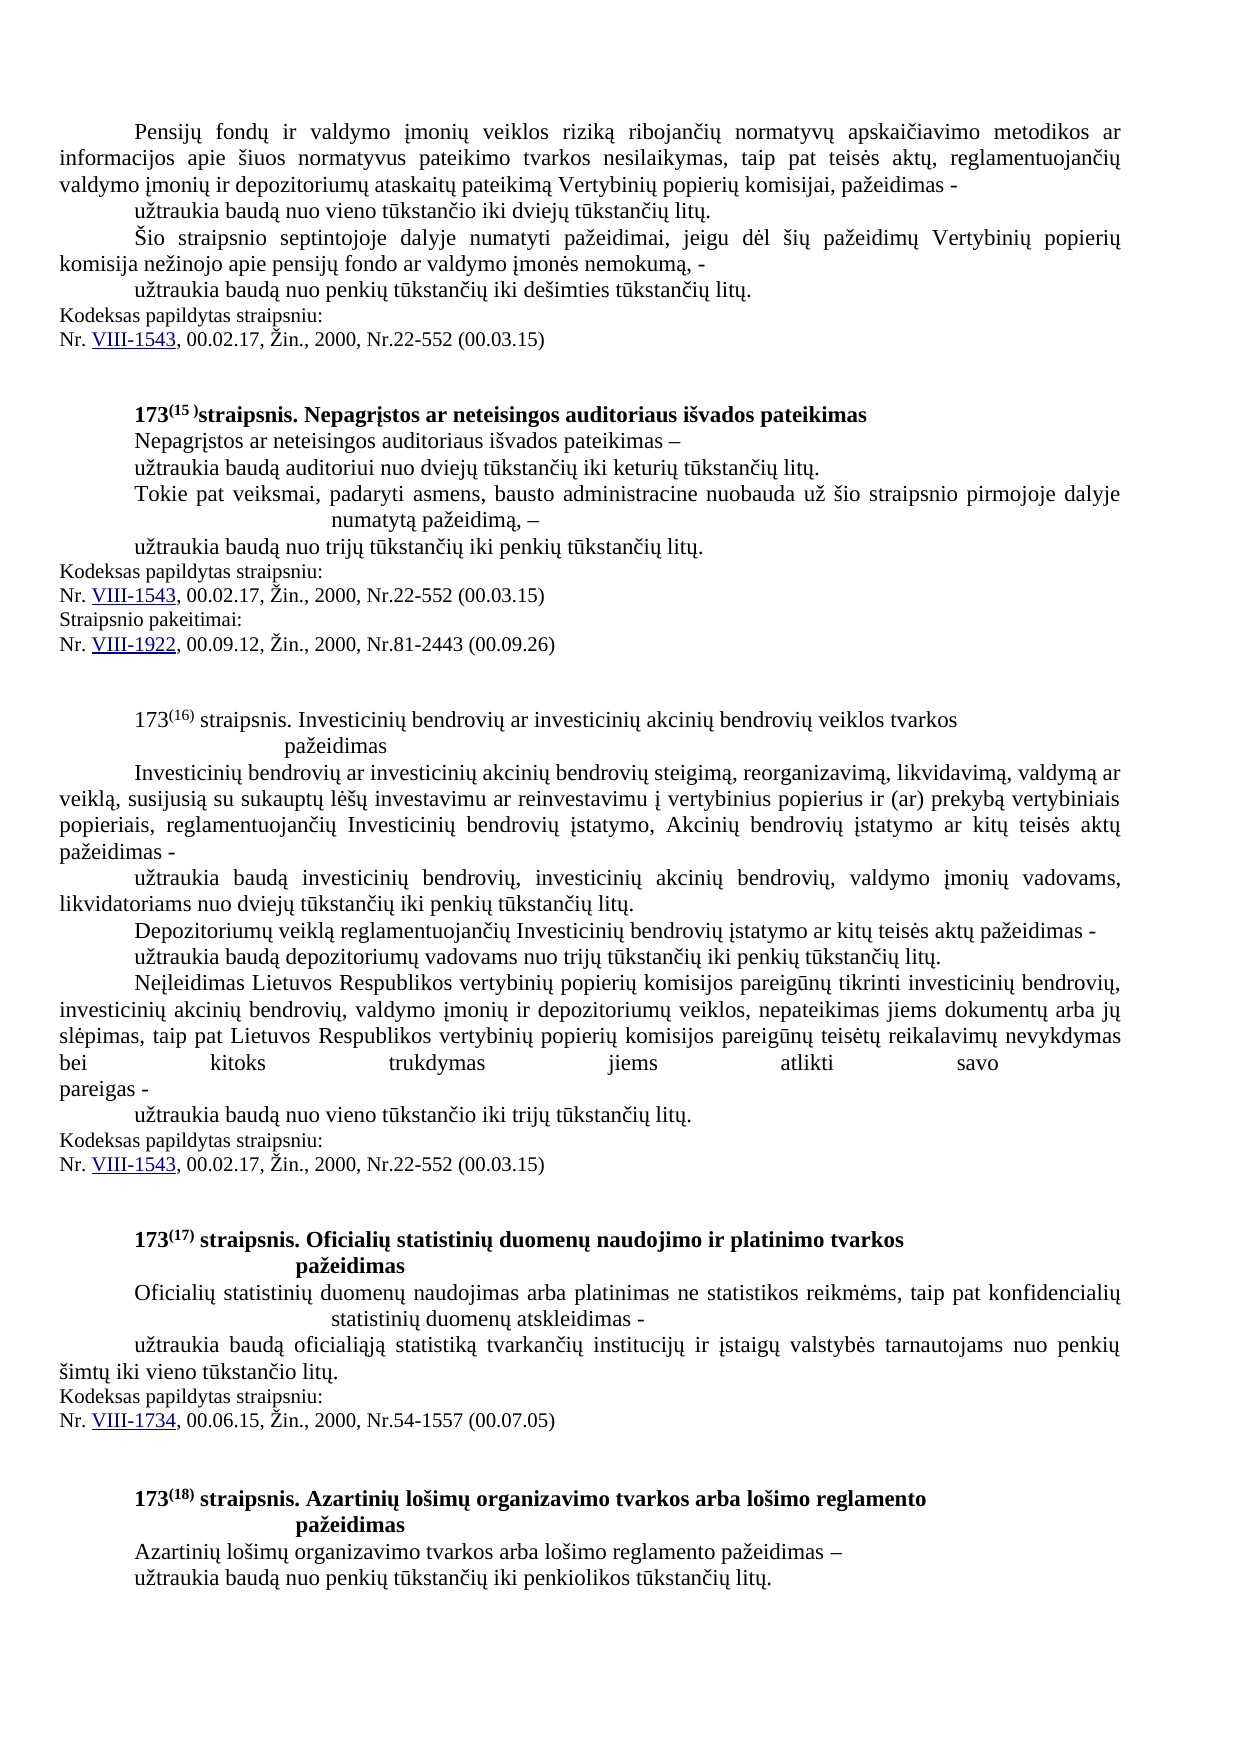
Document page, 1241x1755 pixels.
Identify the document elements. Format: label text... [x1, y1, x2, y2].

text Nr. VIII-1922, 00.09.12, Žin., 2000, Nr.81-2443 (00.09.26) [59, 631, 1122, 656]
text Šio straipsnio septintojoje dalyje numatyti pažeidimai, jeigu dėl šių pažeidimų Vertybinių popierių komisija nežinojo apie pensijų fondo ar valdymo įmonės nemokumą, - [59, 223, 1122, 276]
text Depozitoriumų veiklą reglamentuojančių Investicinių bendrovių įstatymo ar kitų teisės aktų pažeidimas - [59, 917, 1122, 943]
text Nr. VIII-1543, 00.02.17, Žin., 2000, Nr.22-552 (00.03.15) [59, 1152, 1122, 1176]
text Investicinių bendrovių ar investicinių akcinių bendrovių steigimą, reorganizavimą, likvidavimą, valdymą ar veiklą, susijusią su sukauptų lėšų investavimu ar reinvestavimu į vertybinius popierius ir (ar) prekybą vertybiniais popieriais, reglamentuojančių Investicinių bendrovių įstatymo, Akcinių bendrovių įstatymo ar kitų teisės aktų pažeidimas - [59, 759, 1122, 864]
text Neįleidimas Lietuvos Respublikos vertybinių popierių komisijos pareigūnų tikrinti investicinių bendrovių, investicinių akcinių bendrovių, valdymo įmonių ir depozitoriumų veiklos, nepateikimas jiems dokumentų arba jų slėpimas, taip pat Lietuvos Respublikos vertybinių popierių komisijos pareigūnų teisėtų reikalavimų nevykdymas bei kitoks trukdymas jiems atlikti savo pareigas - [59, 969, 1122, 1101]
text pažeidimas [59, 1252, 1122, 1279]
text užtraukia baudą nuo penkių tūkstančių iki penkiolikos tūkstančių litų. [59, 1564, 1122, 1591]
text Pensijų fondų ir valdymo įmonių veiklos riziką ribojančių normatyvų apskaičiavimo metodikos ar informacijos apie šiuos normatyvus pateikimo tvarkos nesilaikymas, taip pat teisės aktų, reglamentuojančių valdymo įmonių ir depozitoriumų ataskaitų pateikimą Vertybinių popierių komisijai, pažeidimas - [59, 118, 1122, 197]
text Straipsnio pakeitimai: [59, 607, 1122, 631]
text Nepagrįstos ar neteisingos auditoriaus išvados pateikimas – [59, 427, 1122, 454]
text 173(15 )straipsnis. Nepagrįstos ar neteisingos auditoriaus išvados pateikimas [59, 401, 1122, 427]
text Nr. VIII-1734, 00.06.15, Žin., 2000, Nr.54-1557 (00.07.05) [59, 1408, 1122, 1432]
text užtraukia baudą nuo trijų tūkstančių iki penkių tūkstančių litų. [59, 533, 1122, 559]
text užtraukia baudą nuo penkių tūkstančių iki dešimties tūkstančių litų. [59, 276, 1122, 303]
text Azartinių lošimų organizavimo tvarkos arba lošimo reglamento pažeidimas – [59, 1538, 1122, 1564]
text Oficialių statistinių duomenų naudojimas arba platinimas ne statistikos reikmėms, taip pat konfidencialių statistinių duomenų atskleidimas - [134, 1279, 1122, 1332]
text pažeidimas [284, 732, 1122, 759]
text užtraukia baudą investicinių bendrovių, investicinių akcinių bendrovių, valdymo įmonių vadovams, likvidatoriams nuo dviejų tūkstančių iki penkių tūkstančių litų. [59, 864, 1122, 917]
text užtraukia baudą nuo vieno tūkstančio iki trijų tūkstančių litų. [59, 1101, 1122, 1128]
text Tokie pat veiksmai, padaryti asmens, bausto administracine nuobauda už šio straipsnio pirmojoje dalyje numatytą pažeidimą, – [134, 480, 1122, 533]
text Kodeksas papildytas straipsniu: [59, 1384, 1122, 1408]
text užtraukia baudą nuo vieno tūkstančio iki dviejų tūkstančių litų. [59, 197, 1122, 223]
text užtraukia baudą depozitoriumų vadovams nuo trijų tūkstančių iki penkių tūkstančių litų. [59, 943, 1122, 969]
text užtraukia baudą auditoriui nuo dviejų tūkstančių iki keturių tūkstančių litų. [134, 454, 1122, 480]
text pažeidimas [59, 1511, 1122, 1538]
text Kodeksas papildytas straipsniu: [59, 303, 1122, 327]
text 173(18) straipsnis. Azartinių lošimų organizavimo tvarkos arba lošimo reglamento [59, 1485, 1122, 1511]
text Kodeksas papildytas straipsniu: [59, 1128, 1122, 1152]
text 173(17) straipsnis. Oficialių statistinių duomenų naudojimo ir platinimo tvarkos [59, 1226, 1122, 1252]
text užtraukia baudą oficialiąją statistiką tvarkančių institucijų ir įstaigų valstybės tarnautojams nuo penkių šimtų iki vieno tūkstančio litų. [59, 1332, 1122, 1384]
text Kodeksas papildytas straipsniu: [59, 559, 1122, 583]
text 173(16) straipsnis. Investicinių bendrovių ar investicinių akcinių bendrovių veiklos tvarkos [134, 706, 1122, 732]
text Nr. VIII-1543, 00.02.17, Žin., 2000, Nr.22-552 (00.03.15) [59, 583, 1122, 607]
text Nr. VIII-1543, 00.02.17, Žin., 2000, Nr.22-552 (00.03.15) [59, 327, 1122, 351]
